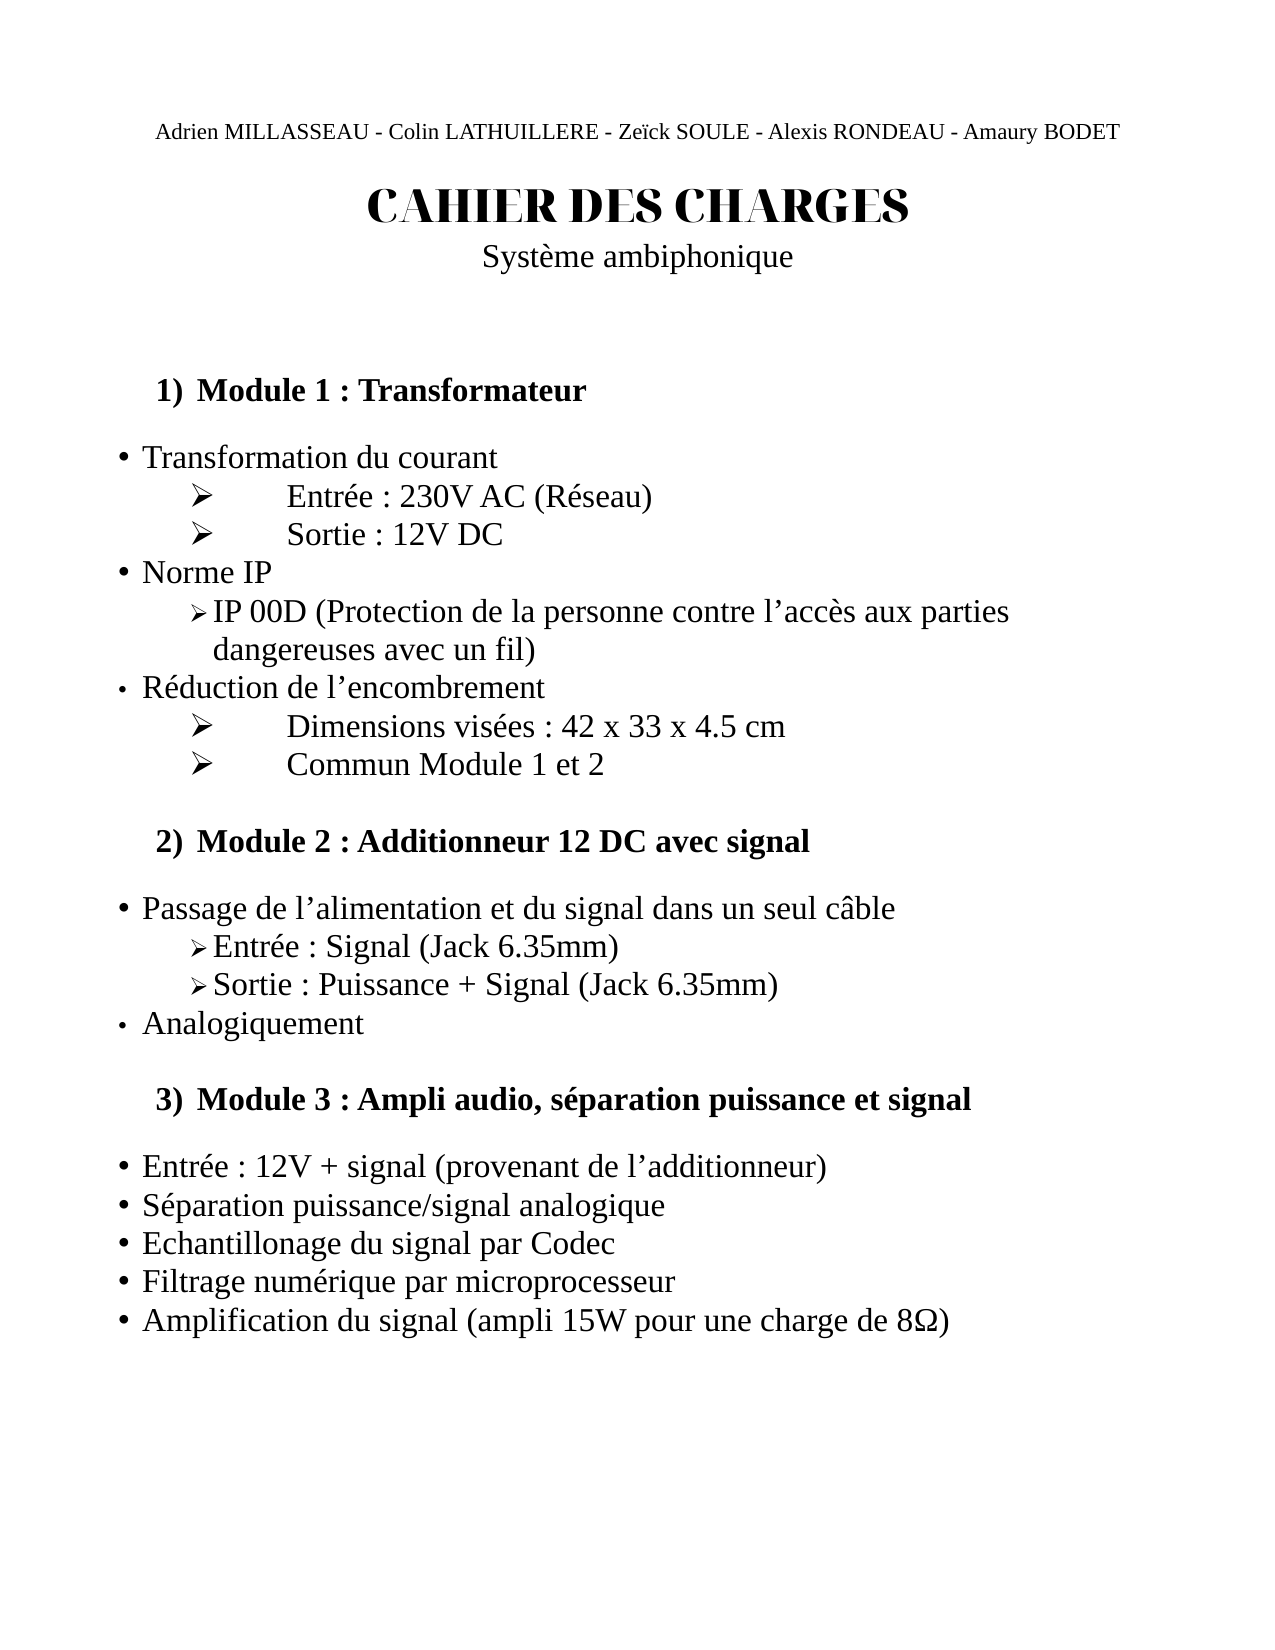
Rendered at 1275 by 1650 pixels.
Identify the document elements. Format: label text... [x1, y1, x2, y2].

list Module 3 : Ampli audio, séparation puissance et signal [155, 1080, 1157, 1118]
list Analogiquement [118, 1003, 1157, 1041]
list Passage de l’alimentation et du signal dans un seul câble [118, 888, 1157, 926]
list Entrée : Signal (Jack 6.35mm) [189, 926, 1157, 965]
list Sortie : 12V DC [189, 514, 1157, 553]
list Module 2 : Additionneur 12 DC avec signal [155, 821, 1157, 859]
list Norme IP [118, 553, 1157, 591]
list Réduction de l’encombrement [118, 668, 1157, 706]
text Système ambiphonique [118, 236, 1157, 275]
list Amplification du signal (ampli 15W pour une charge de 8Ω) [118, 1300, 1157, 1338]
list Module 1 : Transformateur [155, 371, 1157, 409]
list Séparation puissance/signal analogique [118, 1185, 1157, 1223]
list Dimensions visées : 42 x 33 x 4.5 cm [189, 706, 1157, 744]
list Commun Module 1 et 2 [189, 744, 1157, 783]
text CAHIER DES CHARGES [118, 174, 1157, 236]
list IP 00D (Protection de la personne contre l’accès aux parties dangereuses avec un fil) [189, 591, 1157, 668]
list Transformation du courant [118, 438, 1157, 476]
list Entrée : 12V + signal (provenant de l’additionneur) [118, 1147, 1157, 1185]
list Entrée : 230V AC (Réseau) [189, 476, 1157, 514]
list Sortie : Puissance + Signal (Jack 6.35mm) [189, 965, 1157, 1003]
list Echantillonage du signal par Codec [118, 1223, 1157, 1262]
list Filtrage numérique par microprocesseur [118, 1262, 1157, 1300]
